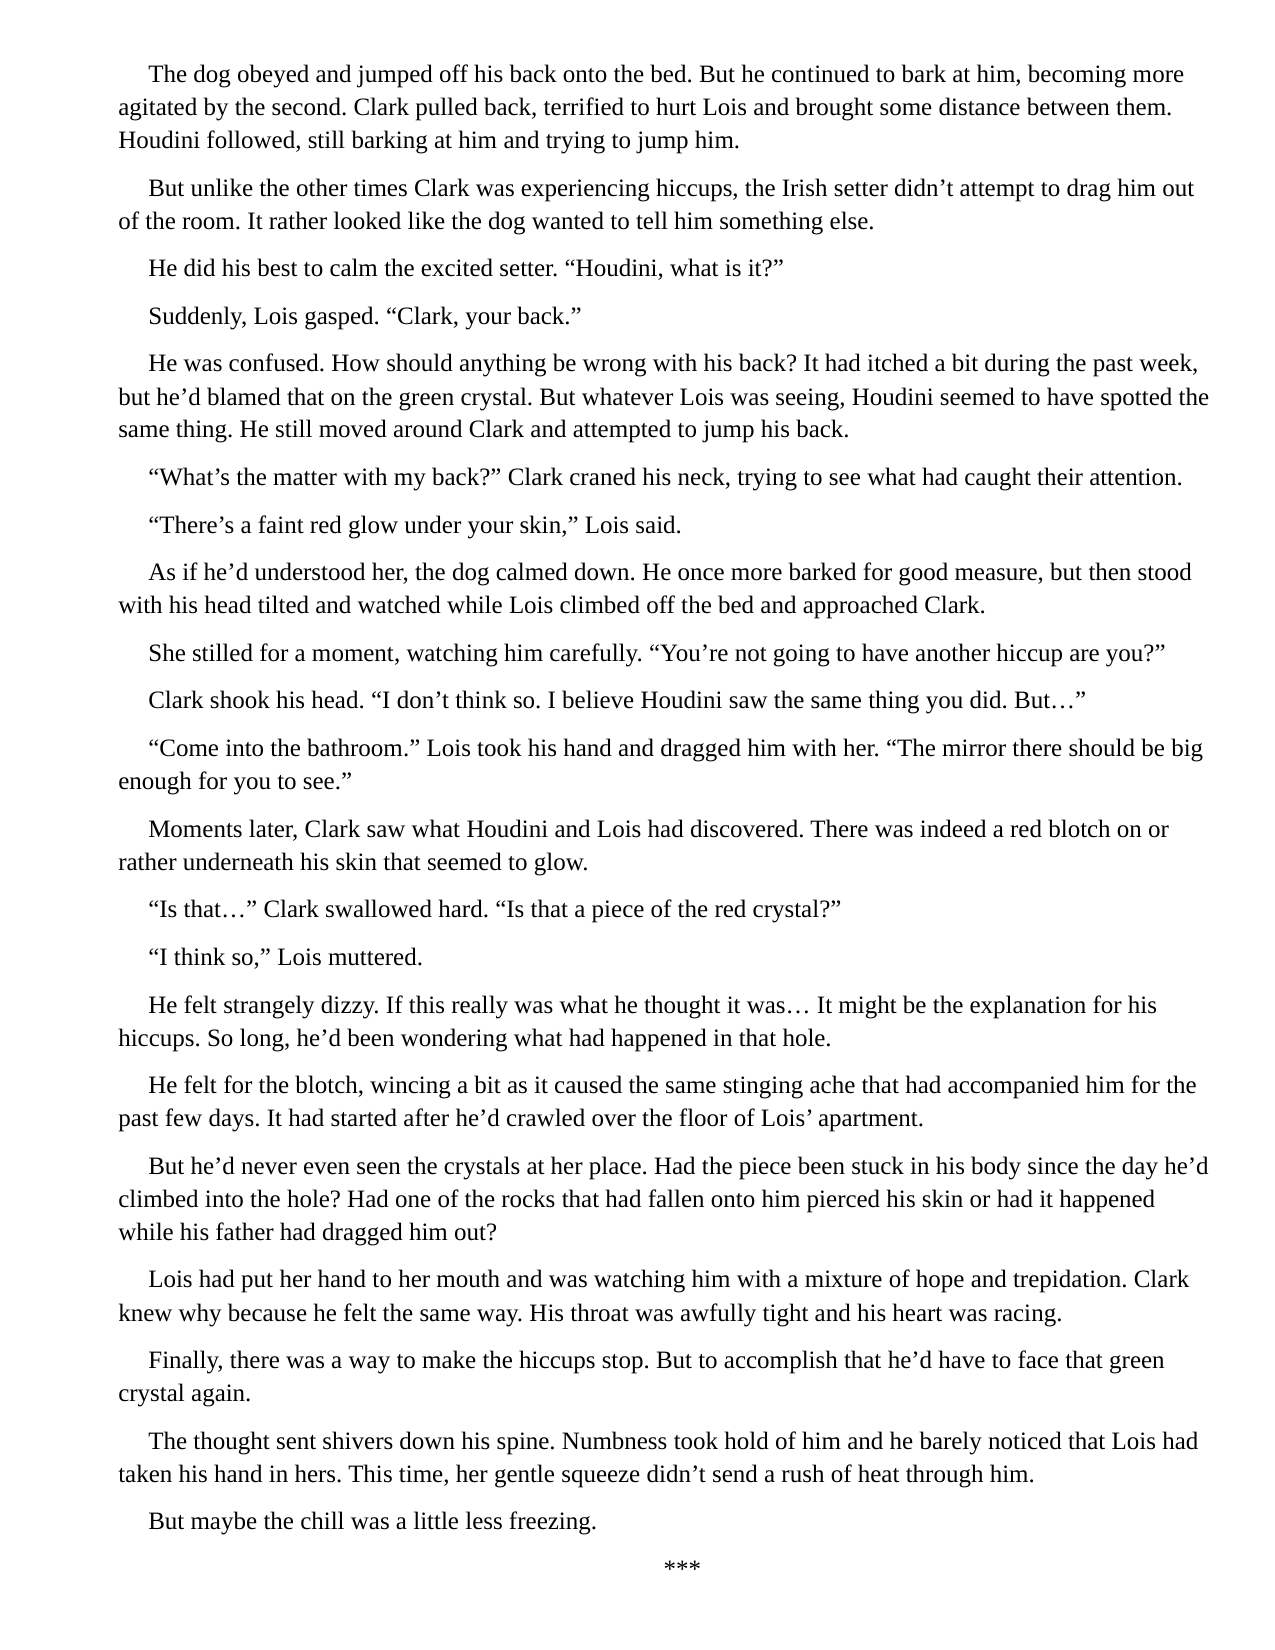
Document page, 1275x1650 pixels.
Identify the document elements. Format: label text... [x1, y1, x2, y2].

text She stilled for a moment, watching him carefully. “You’re not going to have another hiccup are you?” [118, 638, 1216, 667]
text But maybe the chill was a little less freezing. [118, 1506, 1216, 1535]
text “I think so,” Lois muttered. [118, 942, 1216, 971]
text He was confused. How should anything be wrong with his back? It had itched a bit during the past week, but he’d blamed that on the green crystal. But whatever Lois was seeing, Houdini seemed to have spotted the same thing. He still moved around Clark and attempted to jump his back. [118, 348, 1216, 443]
text The thought sent shivers down his spine. Numbness took hold of him and he barely noticed that Lois had taken his hand in hers. This time, her gentle squeeze didn’t send a rush of heat through him. [118, 1426, 1216, 1488]
text Finally, there was a way to make the hiccups stop. But to accomplish that he’d have to face that green crystal again. [118, 1345, 1216, 1407]
text He did his best to calm the excited setter. “Houdini, what is it?” [118, 253, 1216, 282]
text “Come into the bathroom.” Lois took his hand and dragged him with her. “The mirror there should be big enough for you to see.” [118, 733, 1216, 795]
text Moments later, Clark saw what Houdini and Lois had discovered. There was indeed a red blotch on or rather underneath his skin that seemed to glow. [118, 814, 1216, 876]
text But he’d never even seen the crystals at her place. Had the piece been stuck in his body since the day he’d climbed into the hole? Had one of the rocks that had fallen onto him pierced his skin or had it happened while his father had dragged him out? [118, 1151, 1216, 1246]
text “There’s a faint red glow under your skin,” Lois said. [118, 510, 1216, 538]
text He felt strangely dizzy. If this really was what he thought it was… It might be the explanation for his hiccups. So long, he’d been wondering what had happened in that hole. [118, 990, 1216, 1051]
text But unlike the other times Clark was experiencing hiccups, the Irish setter didn’t attempt to drag him out of the room. It rather looked like the dog wanted to tell him something else. [118, 173, 1216, 234]
text “What’s the matter with my back?” Clark craned his neck, trying to see what had caught their attention. [118, 462, 1216, 491]
text Suddenly, Lois gasped. “Clark, your back.” [118, 301, 1216, 330]
text The dog obeyed and jumped off his back onto the bed. But he continued to bark at him, becoming more agitated by the second. Clark pulled back, terrified to hurt Lois and brought some distance between them. Houdini followed, still barking at him and trying to jump him. [118, 59, 1216, 154]
text Clark shook his head. “I don’t think so. I believe Houdini saw the same thing you did. But…” [118, 686, 1216, 714]
text “Is that…” Clark swallowed hard. “Is that a piece of the red crystal?” [118, 894, 1216, 923]
text He felt for the blotch, wincing a bit as it caused the same stinging ache that had accompanied him for the past few days. It had started after he’d crawled over the floor of Lois’ apartment. [118, 1070, 1216, 1132]
text As if he’d understood her, the dog calmed down. He once more barked for good measure, but then stood with his head tilted and watched while Lois climbed off the bed and approached Clark. [118, 557, 1216, 619]
text *** [118, 1554, 1216, 1583]
text Lois had put her hand to her mouth and was watching him with a mixture of hope and trepidation. Clark knew why because he felt the same way. His throat was awfully tight and his heart was racing. [118, 1264, 1216, 1326]
